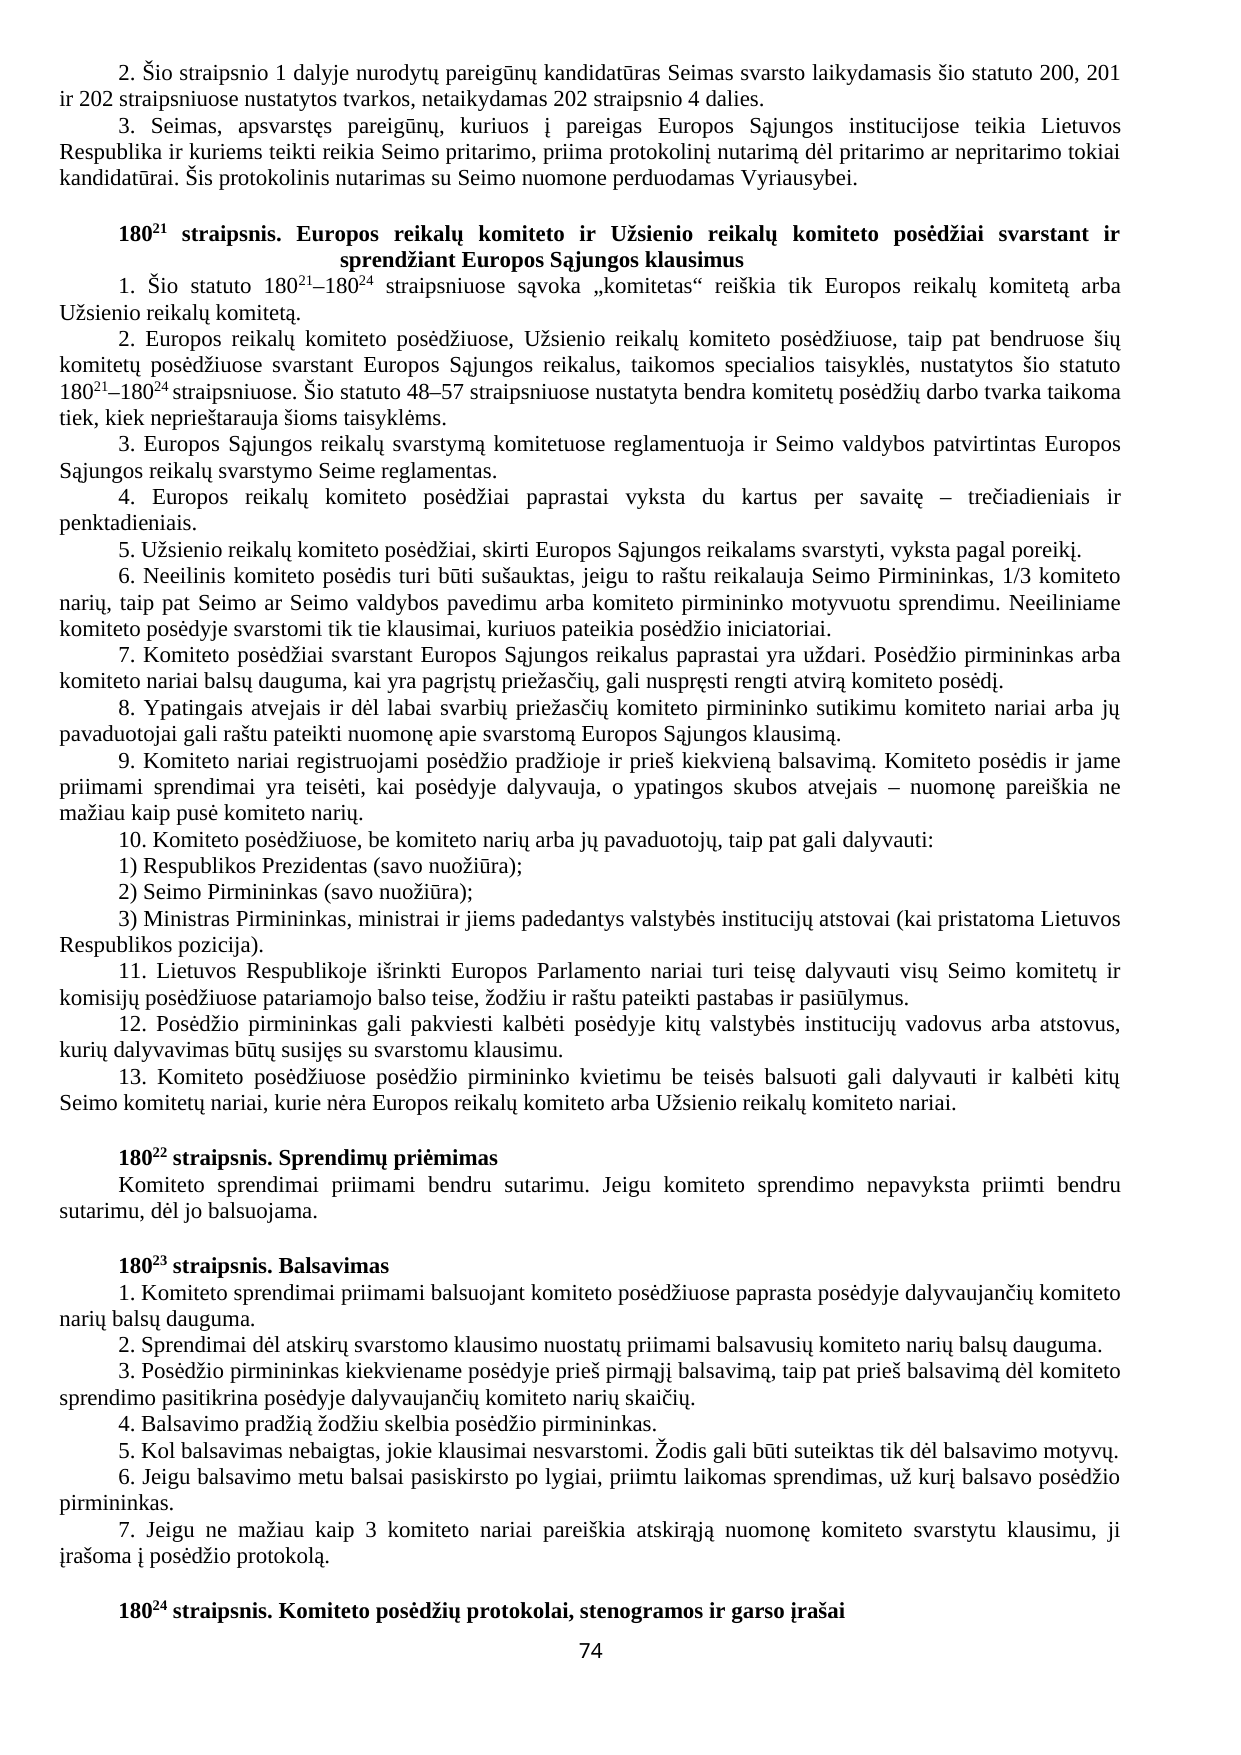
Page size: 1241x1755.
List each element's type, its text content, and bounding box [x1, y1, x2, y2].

text 3. Posėdžio pirmininkas kiekviename posėdyje prieš pirmąjį balsavimą, taip pat prieš balsavimą dėl komiteto sprendimo pasitikrina posėdyje dalyvaujančių komiteto narių skaičių. [59, 1358, 1122, 1410]
text 5. Kol balsavimas nebaigtas, jokie klausimai nesvarstomi. Žodis gali būti suteiktas tik dėl balsavimo motyvų. [59, 1437, 1122, 1463]
text 6. Jeigu balsavimo metu balsai pasiskirsto po lygiai, priimtu laikomas sprendimas, už kurį balsavo posėdžio pirmininkas. [59, 1463, 1122, 1516]
text 7. Jeigu ne mažiau kaip 3 komiteto nariai pareiškia atskirąją nuomonę komiteto svarstytu klausimu, ji įrašoma į posėdžio protokolą. [59, 1516, 1122, 1568]
text 18022 straipsnis. Sprendimų priėmimas [59, 1144, 1122, 1171]
text 2. Europos reikalų komiteto posėdžiuose, Užsienio reikalų komiteto posėdžiuose, taip pat bendruose šių komitetų posėdžiuose svarstant Europos Sąjungos reikalus, taikomos specialios taisyklės, nustatytos šio statuto 18021–18024 straipsniuose. Šio statuto 48–57 straipsniuose nustatyta bendra komitetų posėdžių darbo tvarka taikoma tiek, kiek neprieštarauja šioms taisyklėms. [59, 325, 1122, 430]
text 12. Posėdžio pirmininkas gali pakviesti kalbėti posėdyje kitų valstybės institucijų vadovus arba atstovus, kurių dalyvavimas būtų susijęs su svarstomu klausimu. [59, 1010, 1122, 1063]
text 3. Europos Sąjungos reikalų svarstymą komitetuose reglamentuoja ir Seimo valdybos patvirtintas Europos Sąjungos reikalų svarstymo Seime reglamentas. [59, 430, 1122, 483]
text 2) Seimo Pirmininkas (savo nuožiūra); [59, 878, 1122, 905]
text 18021 straipsnis. Europos reikalų komiteto ir Užsienio reikalų komiteto posėdžiai svarstant ir sprendžiant Europos Sąjungos klausimus [118, 219, 1122, 272]
text 3. Seimas, apsvarstęs pareigūnų, kuriuos į pareigas Europos Sąjungos institucijose teikia Lietuvos Respublika ir kuriems teikti reikia Seimo pritarimo, priima protokolinį nutarimą dėl pritarimo ar nepritarimo tokiai kandidatūrai. Šis protokolinis nutarimas su Seimo nuomone perduodamas Vyriausybei. [59, 112, 1122, 191]
text 10. Komiteto posėdžiuose, be komiteto narių arba jų pavaduotojų, taip pat gali dalyvauti: [59, 826, 1122, 852]
text 4. Balsavimo pradžią žodžiu skelbia posėdžio pirmininkas. [59, 1410, 1122, 1437]
text 1) Respublikos Prezidentas (savo nuožiūra); [59, 852, 1122, 878]
text 1. Komiteto sprendimai priimami balsuojant komiteto posėdžiuose paprasta posėdyje dalyvaujančių komiteto narių balsų dauguma. [59, 1278, 1122, 1331]
text 6. Neeilinis komiteto posėdis turi būti sušauktas, jeigu to raštu reikalauja Seimo Pirmininkas, 1/3 komiteto narių, taip pat Seimo ar Seimo valdybos pavedimu arba komiteto pirmininko motyvuotu sprendimu. Neeiliniame komiteto posėdyje svarstomi tik tie klausimai, kuriuos pateikia posėdžio iniciatoriai. [59, 562, 1122, 641]
text 11. Lietuvos Respublikoje išrinkti Europos Parlamento nariai turi teisę dalyvauti visų Seimo komitetų ir komisijų posėdžiuose patariamojo balso teise, žodžiu ir raštu pateikti pastabas ir pasiūlymus. [59, 957, 1122, 1010]
text 7. Komiteto posėdžiai svarstant Europos Sąjungos reikalus paprastai yra uždari. Posėdžio pirmininkas arba komiteto nariai balsų dauguma, kai yra pagrįstų priežasčių, gali nuspręsti rengti atvirą komiteto posėdį. [59, 641, 1122, 694]
text 4. Europos reikalų komiteto posėdžiai paprastai vyksta du kartus per savaitę – trečiadieniais ir penktadieniais. [59, 483, 1122, 536]
text 2. Šio straipsnio 1 dalyje nurodytų pareigūnų kandidatūras Seimas svarsto laikydamasis šio statuto 200, 201 ir 202 straipsniuose nustatytos tvarkos, netaikydamas 202 straipsnio 4 dalies. [59, 59, 1122, 112]
text 5. Užsienio reikalų komiteto posėdžiai, skirti Europos Sąjungos reikalams svarstyti, vyksta pagal poreikį. [59, 536, 1122, 562]
text 2. Sprendimai dėl atskirų svarstomo klausimo nuostatų priimami balsavusių komiteto narių balsų dauguma. [59, 1331, 1122, 1358]
text Komiteto sprendimai priimami bendru sutarimu. Jeigu komiteto sprendimo nepavyksta priimti bendru sutarimu, dėl jo balsuojama. [59, 1171, 1122, 1223]
text 18023 straipsnis. Balsavimas [59, 1252, 1122, 1278]
text 1. Šio statuto 18021–18024 straipsniuose sąvoka „komitetas“ reiškia tik Europos reikalų komitetą arba Užsienio reikalų komitetą. [59, 272, 1122, 325]
text 9. Komiteto nariai registruojami posėdžio pradžioje ir prieš kiekvieną balsavimą. Komiteto posėdis ir jame priimami sprendimai yra teisėti, kai posėdyje dalyvauja, o ypatingos skubos atvejais – nuomonę pareiškia ne mažiau kaip pusė komiteto narių. [59, 747, 1122, 826]
text 13. Komiteto posėdžiuose posėdžio pirmininko kvietimu be teisės balsuoti gali dalyvauti ir kalbėti kitų Seimo komitetų nariai, kurie nėra Europos reikalų komiteto arba Užsienio reikalų komiteto nariai. [59, 1063, 1122, 1116]
text 8. Ypatingais atvejais ir dėl labai svarbių priežasčių komiteto pirmininko sutikimu komiteto nariai arba jų pavaduotojai gali raštu pateikti nuomonę apie svarstomą Europos Sąjungos klausimą. [59, 694, 1122, 747]
text 18024 straipsnis. Komiteto posėdžių protokolai, stenogramos ir garso įrašai [59, 1597, 1122, 1623]
text 3) Ministras Pirmininkas, ministrai ir jiems padedantys valstybės institucijų atstovai (kai pristatoma Lietuvos Respublikos pozicija). [59, 905, 1122, 957]
